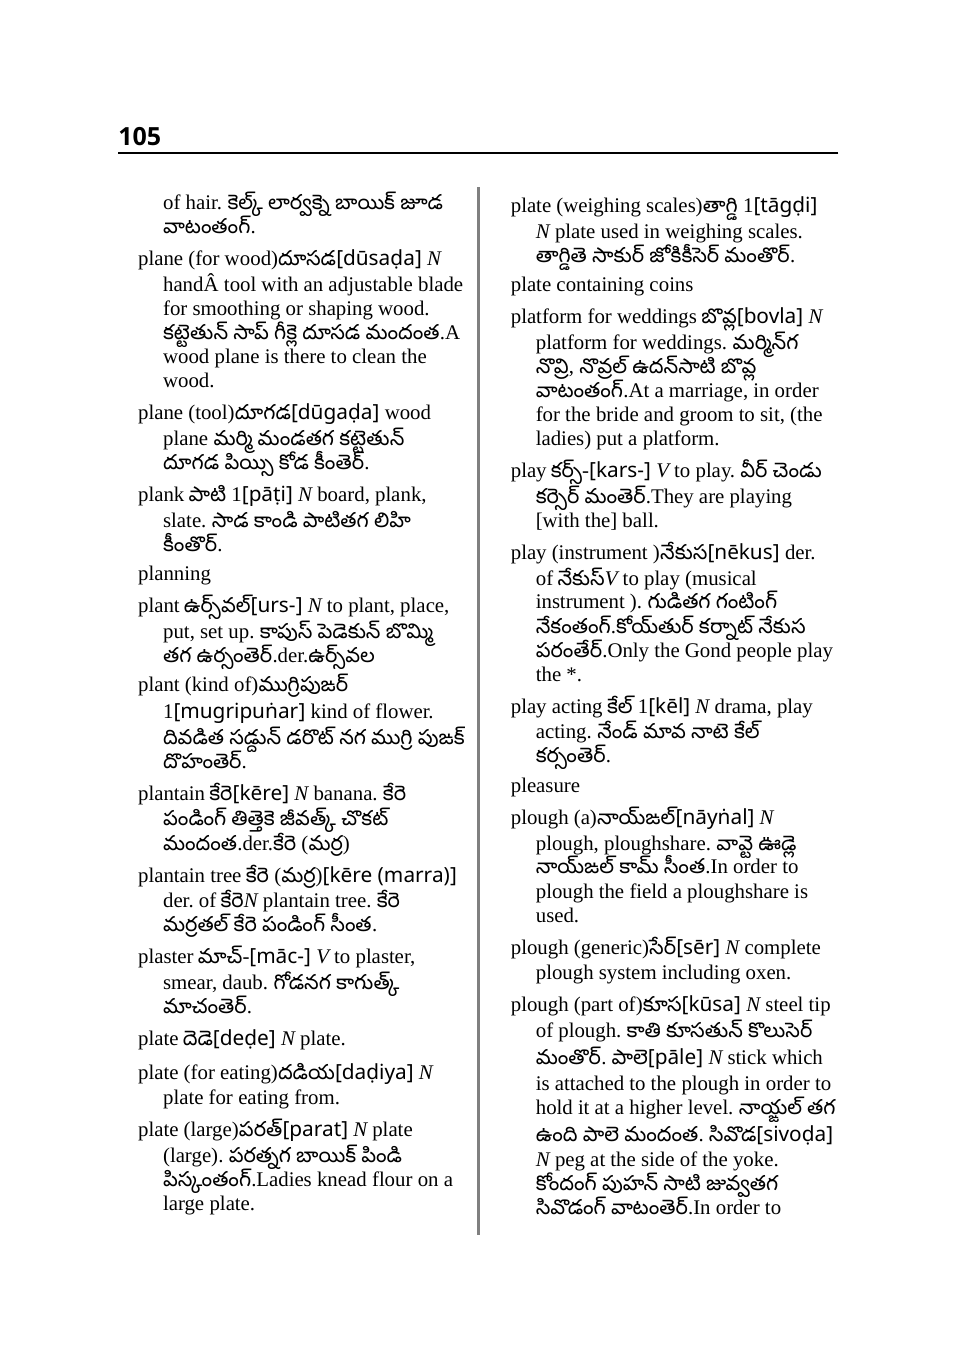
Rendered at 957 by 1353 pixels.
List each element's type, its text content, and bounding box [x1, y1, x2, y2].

text plateదెడె[deḍe] N plate. [119, 1020, 465, 1054]
text plough (generic)సేర్[sēr] N complete plough system including oxen. [492, 929, 837, 986]
text plane (tool)దూగడ[dūgaḍa] wood plane మర్మి మండతగ కట్టెతున్ దూగడ పియ్సి కోడ కీంతెర్. [119, 394, 465, 476]
text plate containing coins [492, 269, 837, 298]
text plant (kind of)ముగ్రిపుఙర్ 1[mugripuṅar] kind of flower. దివడిత సడ్దున్ డరొట్ నగ ముగ్రి పుఙక్ దొహంతెర్. [119, 669, 465, 775]
text plantain treeకేరె (మర్ర)[kēre (marra)] der. ofకేరెN plantain tree. కేరె మర్రతల్ కేరె పండింగ్ సీంత. [119, 857, 465, 938]
text plasterమాచ్-[māc-] V to plaster, smear, daub. గోడనగ కాగుత్క్ మాచంతెర్. [119, 938, 465, 1020]
text plate (large)పరత్[parat] N plate (large). పరత్నగ బాయిక్ పిండి పిస్కంతంగ్.Ladies knead flour on a large plate. [119, 1111, 465, 1219]
text plankపాటి 1[pāṭi] N board, plank, slate. సాడ కాండి పాటితగ లిహి కీంతొర్. [119, 476, 465, 558]
text playకర్స్-[kars-] V to play. వీర్ చెండు కర్సెర్ మంతెర్.They are playing [with the] ball. [492, 452, 837, 537]
text planning [119, 558, 465, 587]
text platform for weddingsబొవ్ల[bovla] N platform for weddings. మర్మిన్‌గ నొవ్రి, నొవ్రల్ ఉదన్‌సాటి బొవ్ల వాటంతంగ్.At a marriage, in order for the bride and groom to sit, (the ladies) put a platform. [492, 298, 837, 452]
text play (instrument )నేకుస[nēkus] der. ofనేకుస్V to play (musical instrument ). గుడితగ గంటింగ్ నేకంతంగ్.కోయ్‌తుర్ కర్నాట్ నేకుస పరంతేర్.Only the Gond people play the *. [492, 534, 837, 688]
text of hair. కెల్క్ లార్వక్నె బాయిక్ జూడ వాటంతంగ్. [119, 188, 465, 240]
text plough (a)నాయ్‌ఙల్[nāyṅal] N plough, ploughshare. వావ్టె ఊడ్లె నాయ్‌ఙల్ కామ్ సీంత.In order to plough the field a ploughshare is used. [492, 799, 837, 929]
text plate (for eating)దడియ[daḍiya] N plate for eating from. [119, 1054, 465, 1111]
text pleasure [492, 769, 837, 799]
text plate (weighing scales)తాగ్డి 1[tāgḍi] N plate used in weighing scales. తాగ్డితె సాకుర్ జోకికీసెర్ మంతొర్. [492, 188, 837, 269]
text plane (for wood)దూసడ[dūsaḍa] N handÂ tool with an adjustable blade for smoothing or shaping wood. కట్టెతున్ సాప్ గీక్లె దూసడ మందంత.A wood plane is there to clean the wood. [119, 240, 465, 394]
text plough (part of)కూస[kūsa] N steel tip of plough. కాతి కూసతున్ కొలుసెర్ మంతొర్. పాలె[pāle] N stick which is attached to the plough in order to hold it at a higher level. నాయ్ఙల్ తగ ఉంది పాలె మందంత. సివొడ[sivoḍa] N peg at the side of the yoke. కోందంగ్ పుహన్ సాటి జువ్వతగ సివొడంగ్ వాటంతెర్.In order to [492, 986, 837, 1223]
text plantainకేరె[kēre] N banana. కేరె పండింగ్ తిత్తెకె జీవత్క్ చొకట్ మందంత.der.కేరె (మర్ర) [119, 775, 465, 857]
text play actingకేల్ 1[kēl] N drama, play acting. నేండ్ మావ నాటె కేల్ కర్సంతెర్. [492, 688, 837, 769]
text plantఉర్స్‌వల్[urs-] N to plant, place, put, set up. కాపుస్ పెడెకున్ బొమ్మి తగ ఉర్సంతెర్.der.ఉర్స్‌వల [119, 587, 465, 669]
